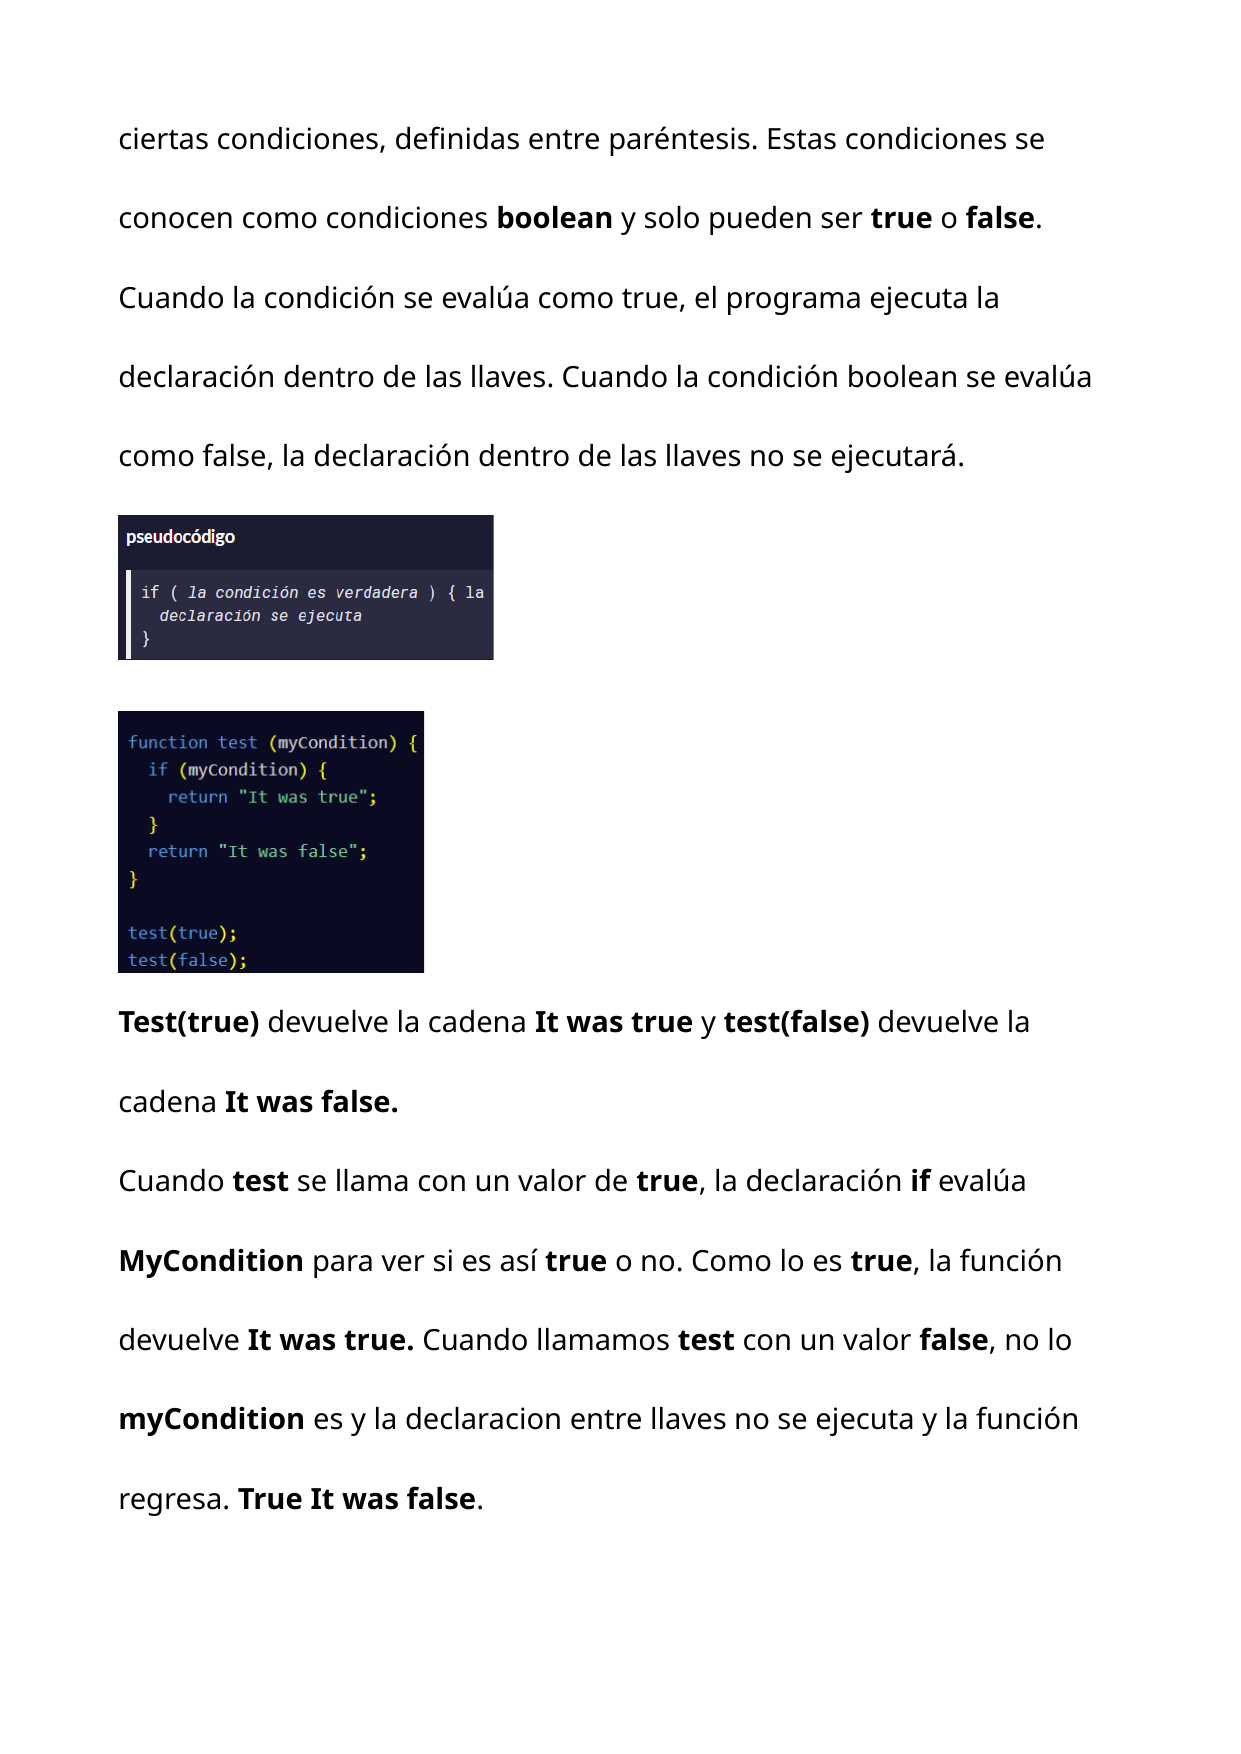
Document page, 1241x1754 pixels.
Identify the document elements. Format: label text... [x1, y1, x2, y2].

text Cuando la condición se evalúa como true, el programa ejecuta la declaración dentro de las llaves. Cuando la condición boolean se evalúa como false, la declaración dentro de las llaves no se ejecutará. [118, 277, 1122, 475]
text MyCondition para ver si es así true o no. Como lo es true, la función devuelve It was true. Cuando llamamos test con un valor false, no lo myCondition es y la declaracion entre llaves no se ejecuta y la función regresa. True It was false. [118, 1240, 1122, 1518]
text ciertas condiciones, definidas entre paréntesis. Estas condiciones se conocen como condiciones boolean y solo pueden ser true o false. [118, 118, 1122, 237]
text Cuando test se llama con un valor de true, la declaración if evalúa [118, 1161, 1122, 1200]
text Test(true) devuelve la cadena It was true y test(false) devuelve la cadena It was false. [118, 1002, 1122, 1121]
